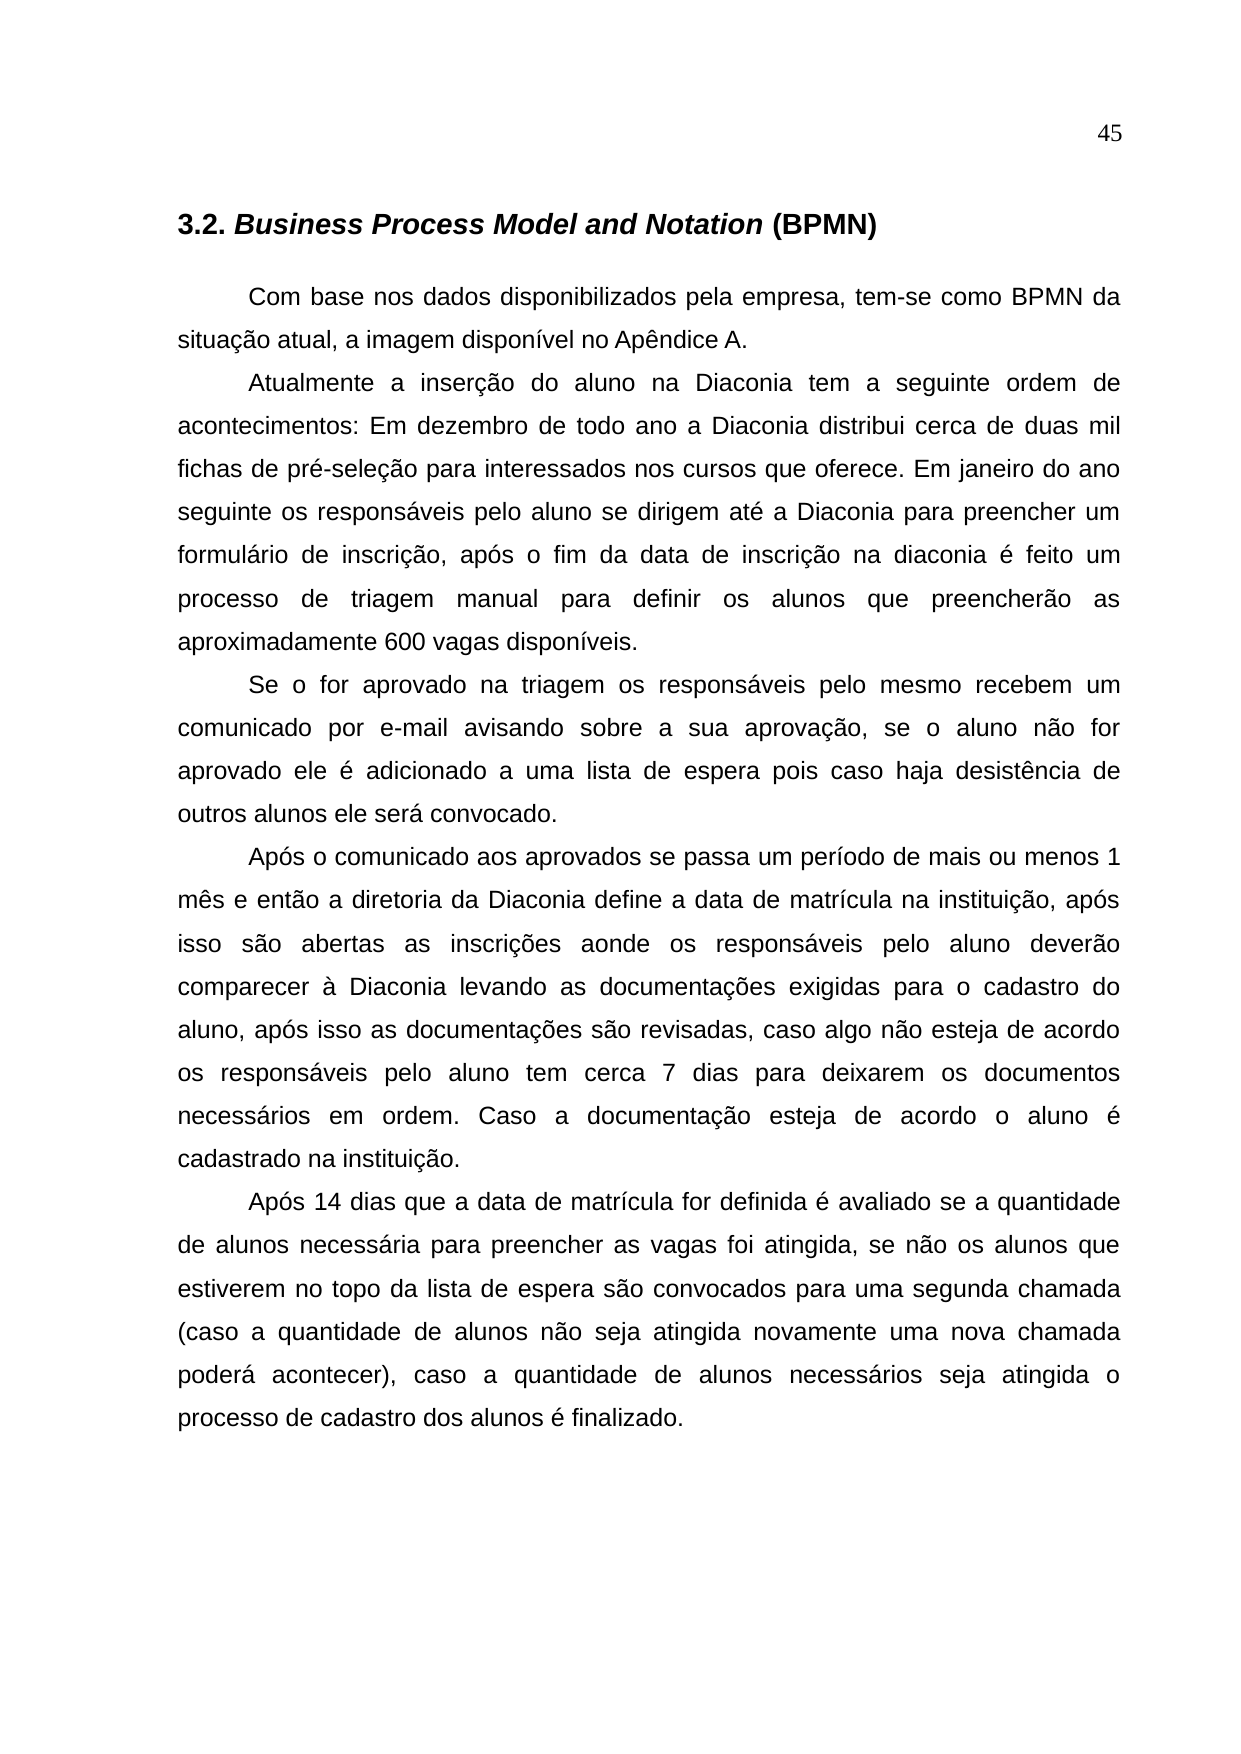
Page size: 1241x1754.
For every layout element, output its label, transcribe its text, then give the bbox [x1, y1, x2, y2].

text Com base nos dados disponibilizados pela empresa, tem-se como BPMN da situação atual, a imagem disponível no Apêndice A. [177, 282, 1122, 354]
subtitle 3.2. Business Process Model and Notation (BPMN) [177, 207, 1122, 240]
text Atualmente a inserção do aluno na Diaconia tem a seguinte ordem de acontecimentos: Em dezembro de todo ano a Diaconia distribui cerca de duas mil fichas de pré-seleção para interessados nos cursos que oferece. Em janeiro do ano seguinte os responsáveis pelo aluno se dirigem até a Diaconia para preencher um formulário de inscrição, após o fim da data de inscrição na diaconia é feito um processo de triagem manual para definir os alunos que preencherão as aproximadamente 600 vagas disponíveis. [177, 368, 1122, 656]
text Se o for aprovado na triagem os responsáveis pelo mesmo recebem um comunicado por e-mail avisando sobre a sua aprovação, se o aluno não for aprovado ele é adicionado a uma lista de espera pois caso haja desistência de outros alunos ele será convocado. [177, 670, 1122, 828]
text Após 14 dias que a data de matrícula for definida é avaliado se a quantidade de alunos necessária para preencher as vagas foi atingida, se não os alunos que estiverem no topo da lista de espera são convocados para uma segunda chamada (caso a quantidade de alunos não seja atingida novamente uma nova chamada poderá acontecer), caso a quantidade de alunos necessários seja atingida o processo de cadastro dos alunos é finalizado. [177, 1187, 1122, 1432]
text Após o comunicado aos aprovados se passa um período de mais ou menos 1 mês e então a diretoria da Diaconia define a data de matrícula na instituição, após isso são abertas as inscrições aonde os responsáveis pelo aluno deverão comparecer à Diaconia levando as documentações exigidas para o cadastro do aluno, após isso as documentações são revisadas, caso algo não esteja de acordo os responsáveis pelo aluno tem cerca 7 dias para deixarem os documentos necessários em ordem. Caso a documentação esteja de acordo o aluno é cadastrado na instituição. [177, 842, 1122, 1173]
